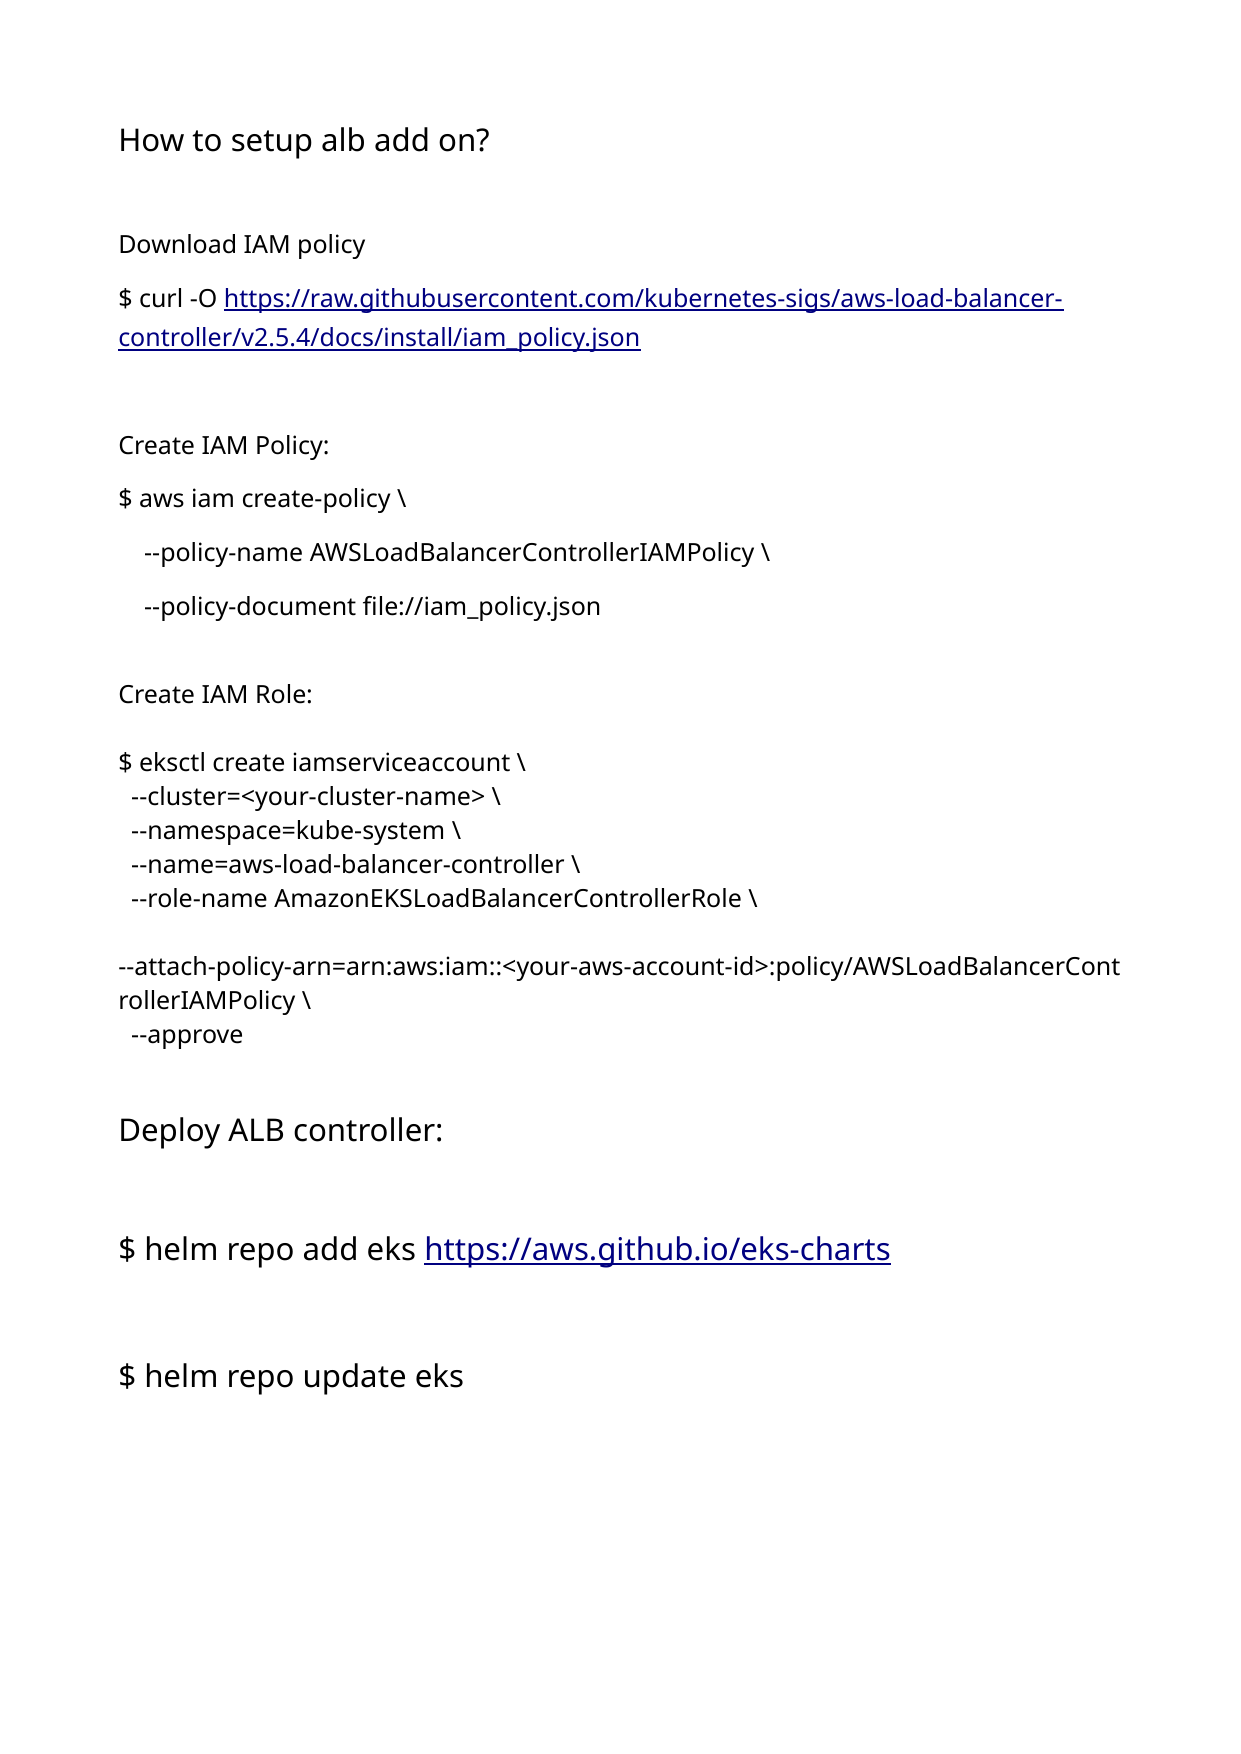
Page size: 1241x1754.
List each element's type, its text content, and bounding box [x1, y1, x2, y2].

text --name=aws-load-balancer-controller \ [118, 847, 1122, 881]
text --cluster=<your-cluster-name> \ [118, 779, 1122, 813]
text Create IAM Role: [118, 676, 1122, 711]
text Download IAM policy [118, 227, 1122, 261]
text $ curl -O https://raw.githubusercontent.com/kubernetes-sigs/aws-load-balancer-controller/v2.5.4/docs/install/iam_policy.json [118, 281, 1122, 354]
text $ helm repo update eks [118, 1354, 1122, 1396]
text --policy-document file://iam_policy.json [118, 589, 1122, 623]
text Create IAM Policy: [118, 427, 1122, 461]
text --namespace=kube-system \ [118, 813, 1122, 847]
text --attach-policy-arn=arn:aws:iam::<your-aws-account-id>:policy/AWSLoadBalancerControllerIAMPolicy \ [118, 915, 1122, 1017]
text $ helm repo add eks https://aws.github.io/eks-charts [118, 1227, 1122, 1269]
text $ aws iam create-policy \ [118, 481, 1122, 515]
text $ eksctl create iamserviceaccount \ [118, 744, 1122, 779]
text --policy-name AWSLoadBalancerControllerIAMPolicy \ [118, 535, 1122, 569]
text --role-name AmazonEKSLoadBalancerControllerRole \ [118, 881, 1122, 915]
subtitle How to setup alb add on? [118, 118, 1122, 161]
text --approve [118, 1017, 1122, 1051]
subtitle Deploy ALB controller: [118, 1108, 1122, 1151]
